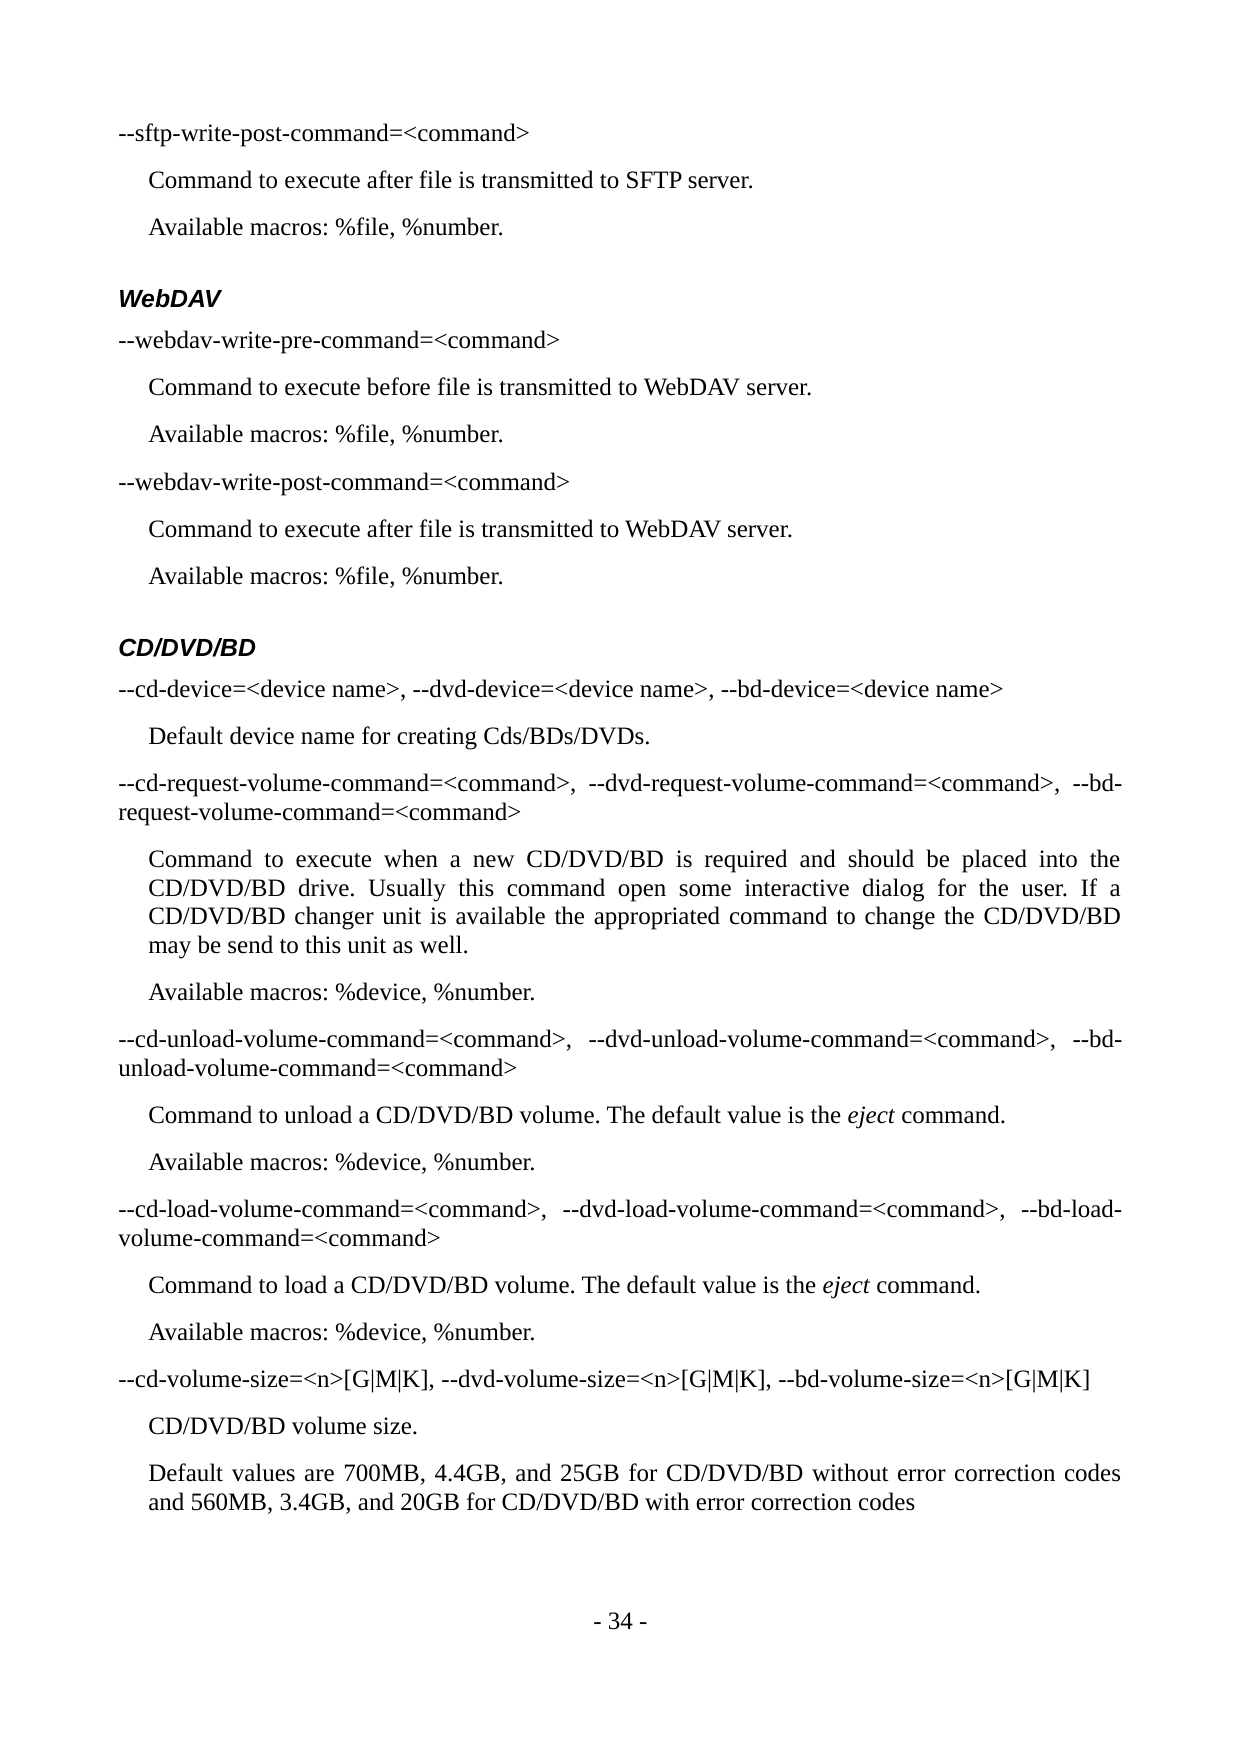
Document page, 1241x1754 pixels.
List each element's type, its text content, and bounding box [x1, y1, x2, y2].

title --webdav-write-pre-command=<command> [118, 325, 1122, 354]
text Default device name for creating Cds/BDs/DVDs. [148, 721, 1122, 750]
title --webdav-write-post-command=<command> [118, 467, 1122, 495]
text Command to execute when a new CD/DVD/BD is required and should be placed into the CD/DVD/BD drive. Usually this command open some interactive dialog for the user. If a CD/DVD/BD changer unit is available the appropriated command to change the CD/DVD/BD may be send to this unit as well. [148, 844, 1122, 959]
text Available macros: %device, %number. [148, 1147, 1122, 1176]
text Available macros: %file, %number. [148, 419, 1122, 448]
text Available macros: %device, %number. [148, 977, 1122, 1006]
title --cd-unload-volume-command=<command>, --dvd-unload-volume-command=<command>, --bd-unload-volume-command=<command> [118, 1024, 1122, 1082]
title --cd-volume-size=<n>[G|M|K], --dvd-volume-size=<n>[G|M|K], --bd-volume-size=<n>[G|M|K] [118, 1364, 1122, 1393]
text Default values are 700MB, 4.4GB, and 25GB for CD/DVD/BD without error correction codes and 560MB, 3.4GB, and 20GB for CD/DVD/BD with error correction codes [148, 1458, 1122, 1516]
text CD/DVD/BD volume size. [148, 1411, 1122, 1440]
title --cd-load-volume-command=<command>, --dvd-load-volume-command=<command>, --bd-load-volume-command=<command> [118, 1194, 1122, 1252]
text Available macros: %file, %number. [148, 212, 1122, 241]
subtitle WebDAV [118, 284, 1122, 313]
text Available macros: %device, %number. [148, 1317, 1122, 1346]
text Command to load a CD/DVD/BD volume. The default value is the eject command. [148, 1270, 1122, 1299]
text Command to execute after file is transmitted to WebDAV server. [148, 514, 1122, 542]
text Available macros: %file, %number. [148, 561, 1122, 589]
title --cd-request-volume-command=<command>, --dvd-request-volume-command=<command>, --bd-request-volume-command=<command> [118, 768, 1122, 826]
text Command to unload a CD/DVD/BD volume. The default value is the eject command. [148, 1100, 1122, 1129]
text Command to execute before file is transmitted to WebDAV server. [148, 372, 1122, 401]
subtitle CD/DVD/BD [118, 633, 1122, 661]
title --cd-device=<device name>, --dvd-device=<device name>, --bd-device=<device name> [118, 674, 1122, 703]
title --sftp-write-post-command=<command> [118, 118, 1122, 147]
text Command to execute after file is transmitted to SFTP server. [148, 165, 1122, 194]
